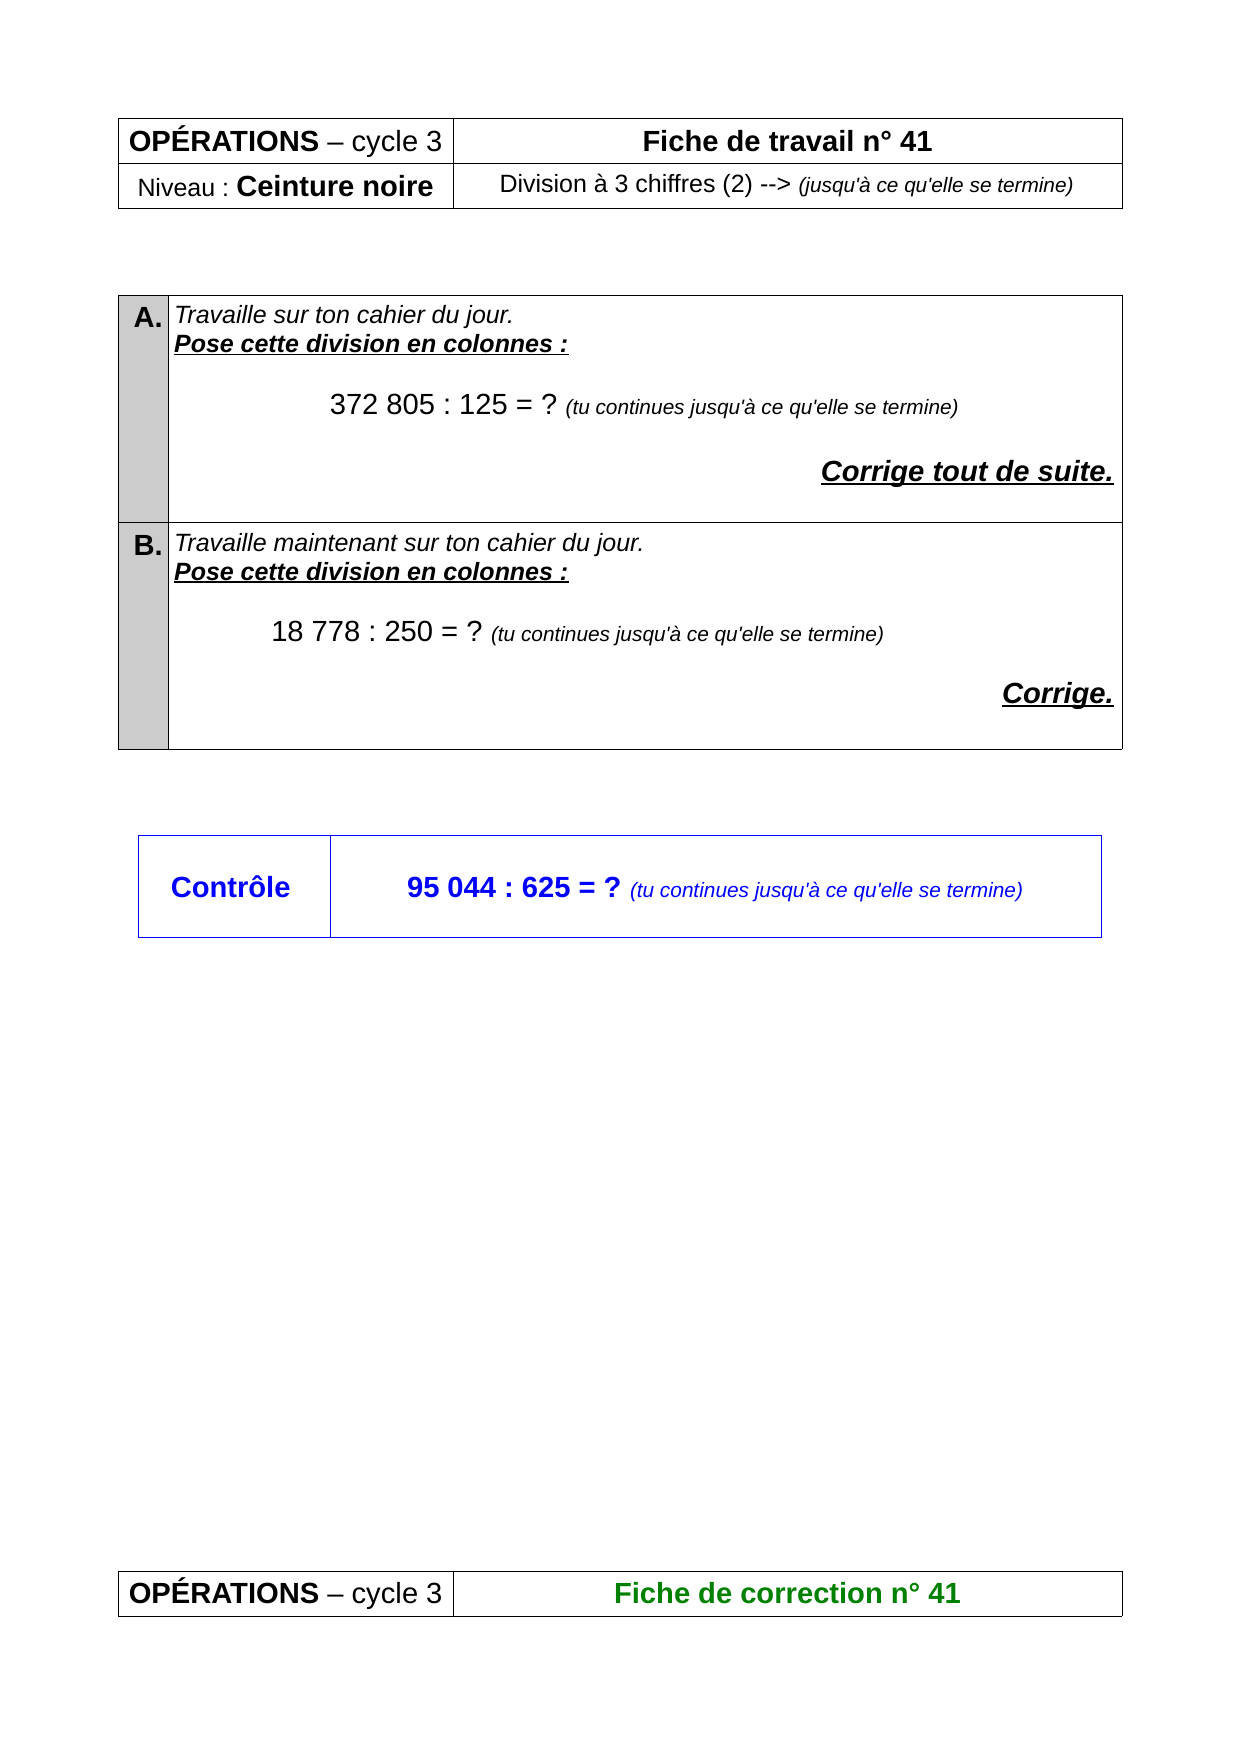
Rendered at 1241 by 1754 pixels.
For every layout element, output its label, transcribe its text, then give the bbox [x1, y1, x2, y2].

table_cell Division à 3 chiffres (2) --> (jusqu'à ce qu'elle se termine) [454, 164, 1122, 208]
table_cell Niveau : Ceinture noire [119, 164, 453, 208]
table_cell B. [119, 523, 168, 749]
table_header opérations – cycle 3 [119, 1572, 453, 1616]
table_header Fiche de travail n° 41 [454, 119, 1122, 163]
table_header 95 044 : 625 = ? (tu continues jusqu'à ce qu'elle se termine) [331, 836, 1101, 937]
table_cell Travaille maintenant sur ton cahier du jour. Pose cette division en colonnes : 18 778 : 250 = ? (tu continues jusqu'à ce qu'elle se termine) Corrige. [169, 523, 1122, 749]
table_header Fiche de correction n° 41 [454, 1572, 1122, 1616]
table_header A. [119, 296, 168, 522]
table_header Travaille sur ton cahier du jour. Pose cette division en colonnes : 372 805 : 125 = ? (tu continues jusqu'à ce qu'elle se termine) Corrige tout de suite. [169, 296, 1122, 522]
table_header Contrôle [139, 836, 330, 937]
table_header opérations – cycle 3 [119, 119, 453, 163]
